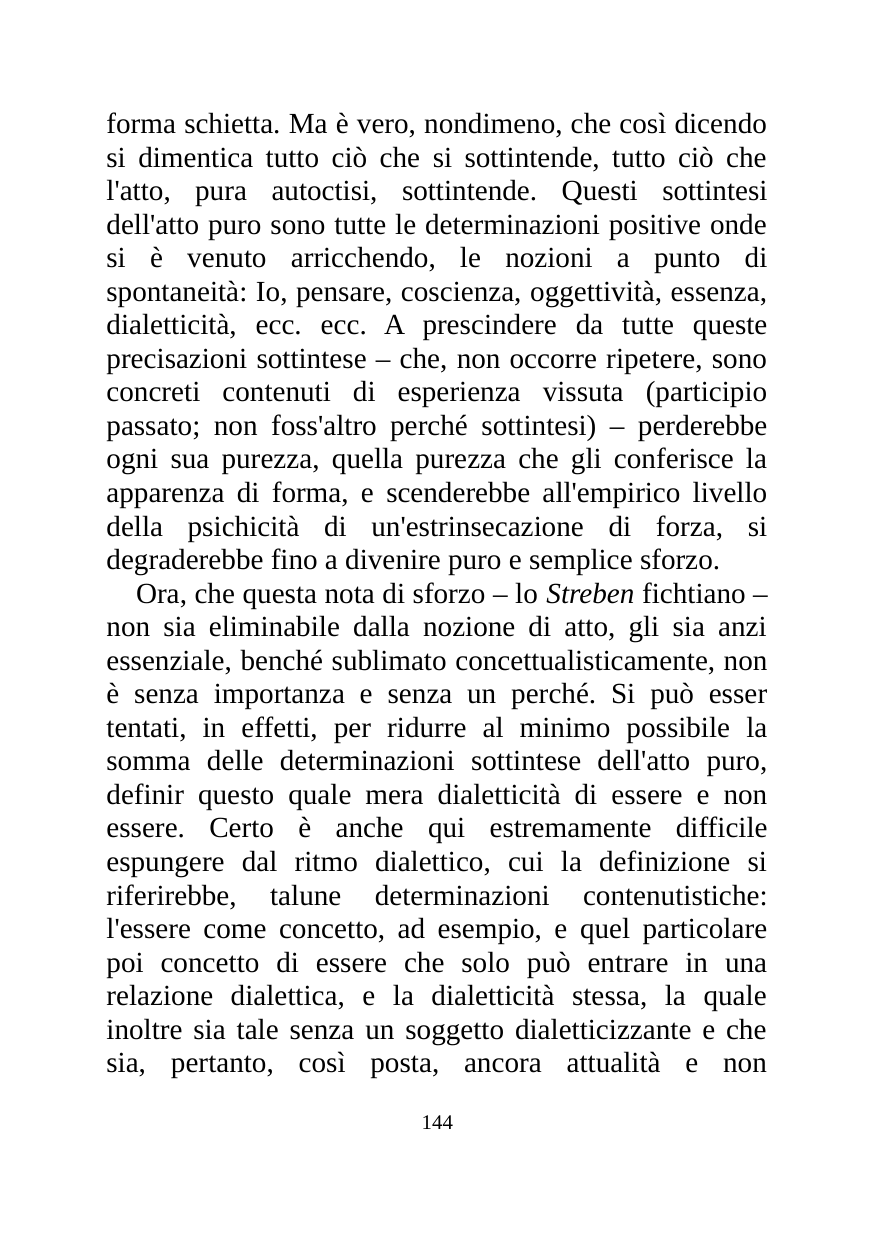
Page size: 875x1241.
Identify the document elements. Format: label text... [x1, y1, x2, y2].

text forma schietta. Ma è vero, nondimeno, che così dicendo si dimentica tutto ciò che si sottintende, tutto ciò che l'atto, pura autoctisi, sottintende. Questi sottintesi dell'atto puro sono tutte le determinazioni positive onde si è venuto arricchendo, le nozioni a punto di spontaneità: Io, pensare, coscienza, oggettività, essenza, dialetticità, ecc. ecc. A prescindere da tutte queste precisazioni sottintese – che, non occorre ripetere, sono concreti contenuti di esperienza vissuta (participio passato; non foss'altro perché sottintesi) – perderebbe ogni sua purezza, quella purezza che gli conferisce la apparenza di forma, e scenderebbe all'empirico livello della psichicità di un'estrinsecazione di forza, si degraderebbe fino a divenire puro e semplice sforzo. [106, 106, 768, 576]
text Ora, che questa nota di sforzo – lo Streben fichtiano – non sia eliminabile dalla nozione di atto, gli sia anzi essenziale, benché sublimato concettualisticamente, non è senza importanza e senza un perché. Si può esser tentati, in effetti, per ridurre al minimo possibile la somma delle determinazioni sottintese dell'atto puro, definir questo quale mera dialetticità di essere e non essere. Certo è anche qui estremamente difficile espungere dal ritmo dialettico, cui la definizione si riferirebbe, talune determinazioni contenutistiche: l'essere come concetto, ad esempio, e quel particolare poi concetto di essere che solo può entrare in una relazione dialettica, e la dialetticità stessa, la quale inoltre sia tale senza un soggetto dialetticizzante e che sia, pertanto, così posta, ancora attualità e non [106, 576, 768, 1079]
